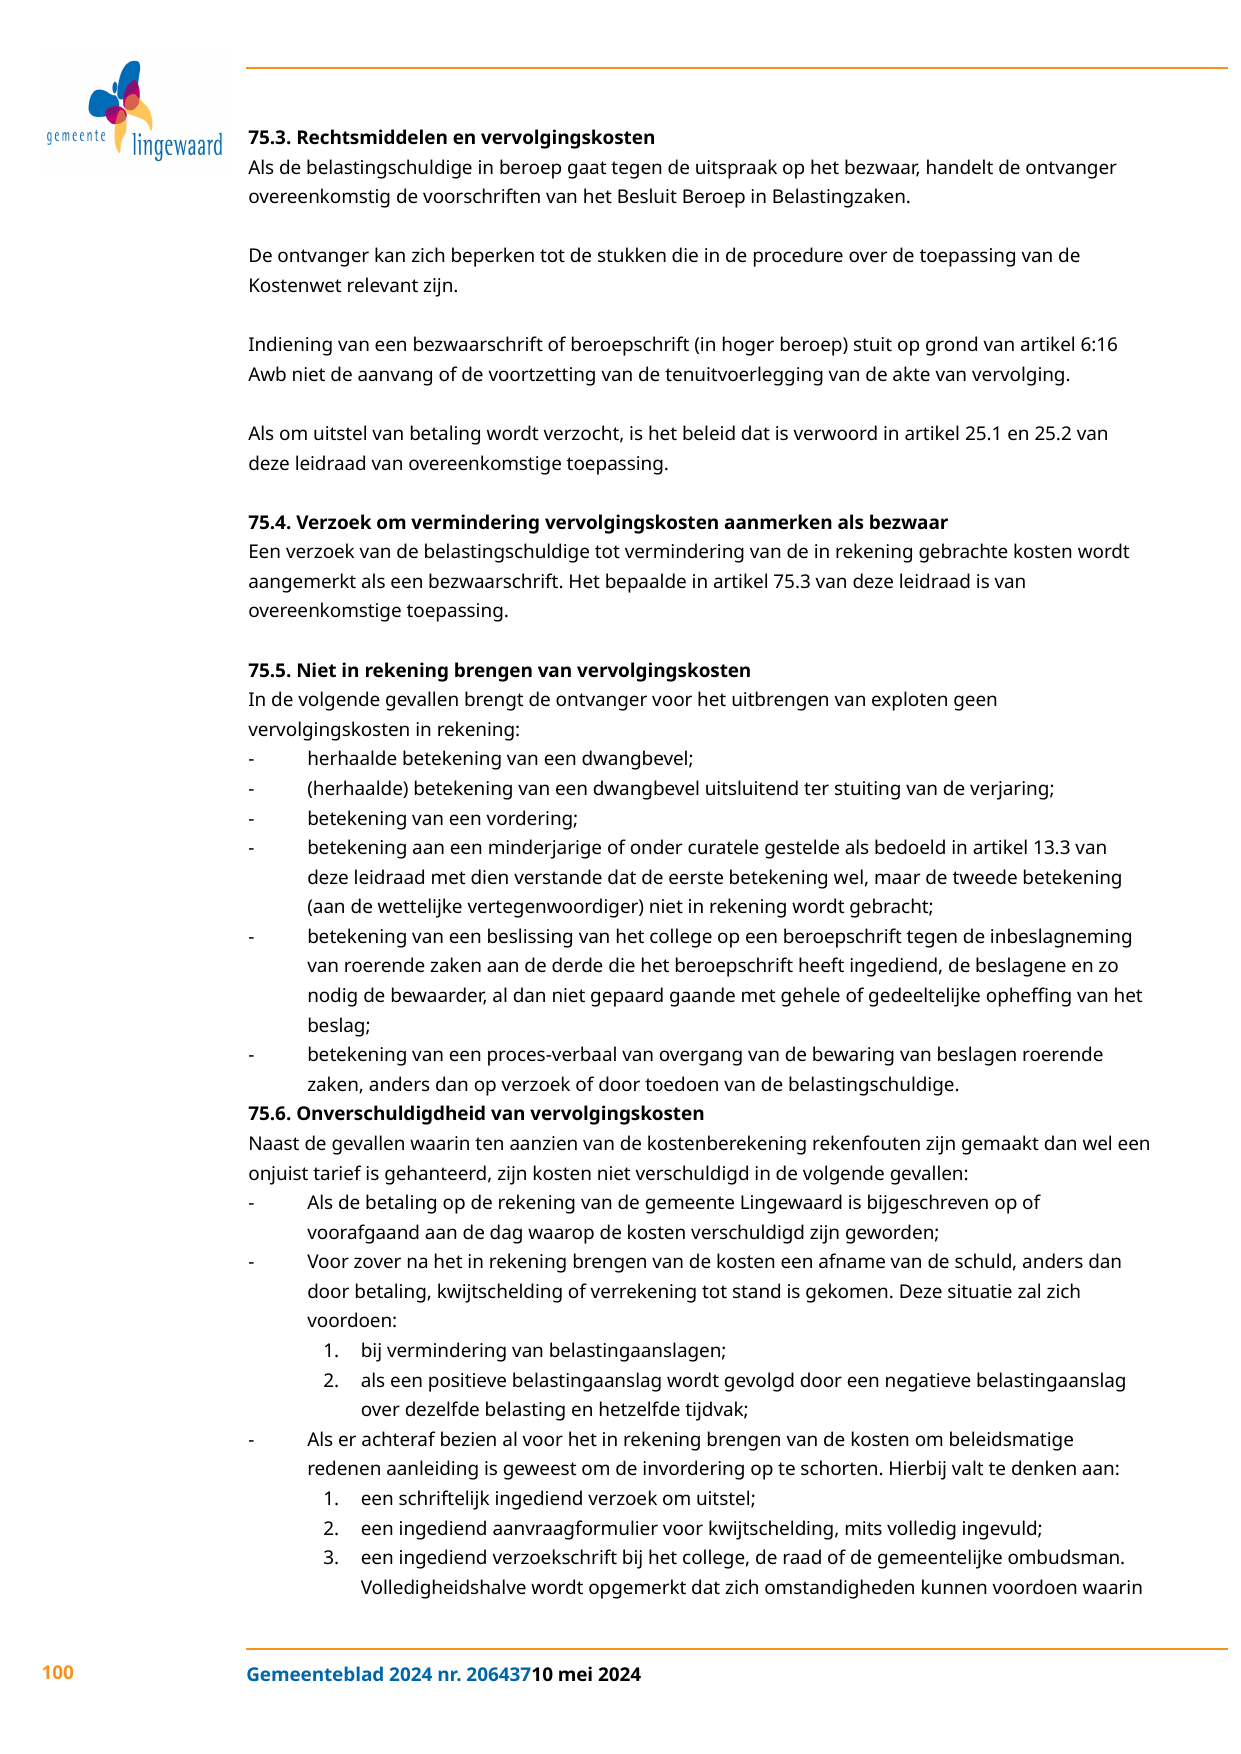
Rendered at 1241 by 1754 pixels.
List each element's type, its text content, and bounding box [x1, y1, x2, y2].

text Indiening van een bezwaarschrift of beroepschrift (in hoger beroep) stuit op grond van artikel 6:16 Awb niet de aanvang of de voortzetting van de tenuitvoerlegging van de akte van vervolging. [248, 331, 1152, 387]
list (herhaalde) betekening van een dwangbevel uitsluitend ter stuiting van de verjaring; [248, 775, 1152, 801]
list bij vermindering van belastingaanslagen; [323, 1337, 1152, 1363]
text Als de belastingschuldige in beroep gaat tegen de uitspraak op het bezwaar, handelt de ontvanger overeenkomstig de voorschriften van het Besluit Beroep in Belastingzaken. [248, 154, 1152, 209]
list herhaalde betekening van een dwangbevel; [248, 746, 1152, 771]
text In de volgende gevallen brengt de ontvanger voor het uitbrengen van exploten geen vervolgingskosten in rekening: [248, 686, 1152, 742]
list betekening van een vordering; [248, 805, 1152, 831]
list een ingediend verzoekschrift bij het college, de raad of de gemeentelijke ombudsman. [323, 1544, 1152, 1570]
list Als er achteraf bezien al voor het in rekening brengen van de kosten om beleidsmatige redenen aanleiding is geweest om de invordering op te schorten. Hierbij valt te denken aan: [248, 1426, 1152, 1481]
text Naast de gevallen waarin ten aanzien van de kostenberekening rekenfouten zijn gemaakt dan wel een onjuist tarief is gehanteerd, zijn kosten niet verschuldigd in de volgende gevallen: [248, 1130, 1152, 1186]
list betekening aan een minderjarige of onder curatele gestelde als bedoeld in artikel 13.3 van deze leidraad met dien verstande dat de eerste betekening wel, maar de tweede betekening (aan de wettelijke vertegenwoordiger) niet in rekening wordt gebracht; [248, 834, 1152, 919]
list Volledigheidshalve wordt opgemerkt dat zich omstandigheden kunnen voordoen waarin [323, 1574, 1152, 1600]
text Een verzoek van de belastingschuldige tot vermindering van de in rekening gebrachte kosten wordt aangemerkt als een bezwaarschrift. Het bepaalde in artikel 75.3 van deze leidraad is van overeenkomstige toepassing. [248, 538, 1152, 623]
text 75.5. Niet in rekening brengen van vervolgingskosten [248, 657, 1152, 683]
text Als om uitstel van betaling wordt verzocht, is het beleid dat is verwoord in artikel 25.1 en 25.2 van deze leidraad van overeenkomstige toepassing. [248, 420, 1152, 476]
text 75.6. Onverschuldigdheid van vervolgingskosten [248, 1101, 1152, 1126]
list als een positieve belastingaanslag wordt gevolgd door een negatieve belastingaanslag over dezelfde belasting en hetzelfde tijdvak; [323, 1367, 1152, 1422]
list betekening van een proces-verbaal van overgang van de bewaring van beslagen roerende zaken, anders dan op verzoek of door toedoen van de belastingschuldige. [248, 1041, 1152, 1097]
text 75.4. Verzoek om vermindering vervolgingskosten aanmerken als bezwaar [248, 509, 1152, 535]
list een ingediend aanvraagformulier voor kwijtschelding, mits volledig ingevuld; [323, 1515, 1152, 1541]
list Voor zover na het in rekening brengen van de kosten een afname van de schuld, anders dan door betaling, kwijtschelding of verrekening tot stand is gekomen. Deze situatie zal zich voordoen: [248, 1248, 1152, 1333]
list een schriftelijk ingediend verzoek om uitstel; [323, 1485, 1152, 1511]
text De ontvanger kan zich beperken tot de stukken die in de procedure over de toepassing van de Kostenwet relevant zijn. [248, 243, 1152, 298]
picture [41, 47, 231, 172]
list Als de betaling op de rekening van de gemeente Lingewaard is bijgeschreven op of voorafgaand aan de dag waarop de kosten verschuldigd zijn geworden; [248, 1189, 1152, 1245]
text 75.3. Rechtsmiddelen en vervolgingskosten [248, 124, 1152, 150]
list betekening van een beslissing van het college op een beroepschrift tegen de inbeslagneming van roerende zaken aan de derde die het beroepschrift heeft ingediend, de beslagene en zo nodig de bewaarder, al dan niet gepaard gaande met gehele of gedeeltelijke opheffing van het beslag; [248, 923, 1152, 1038]
